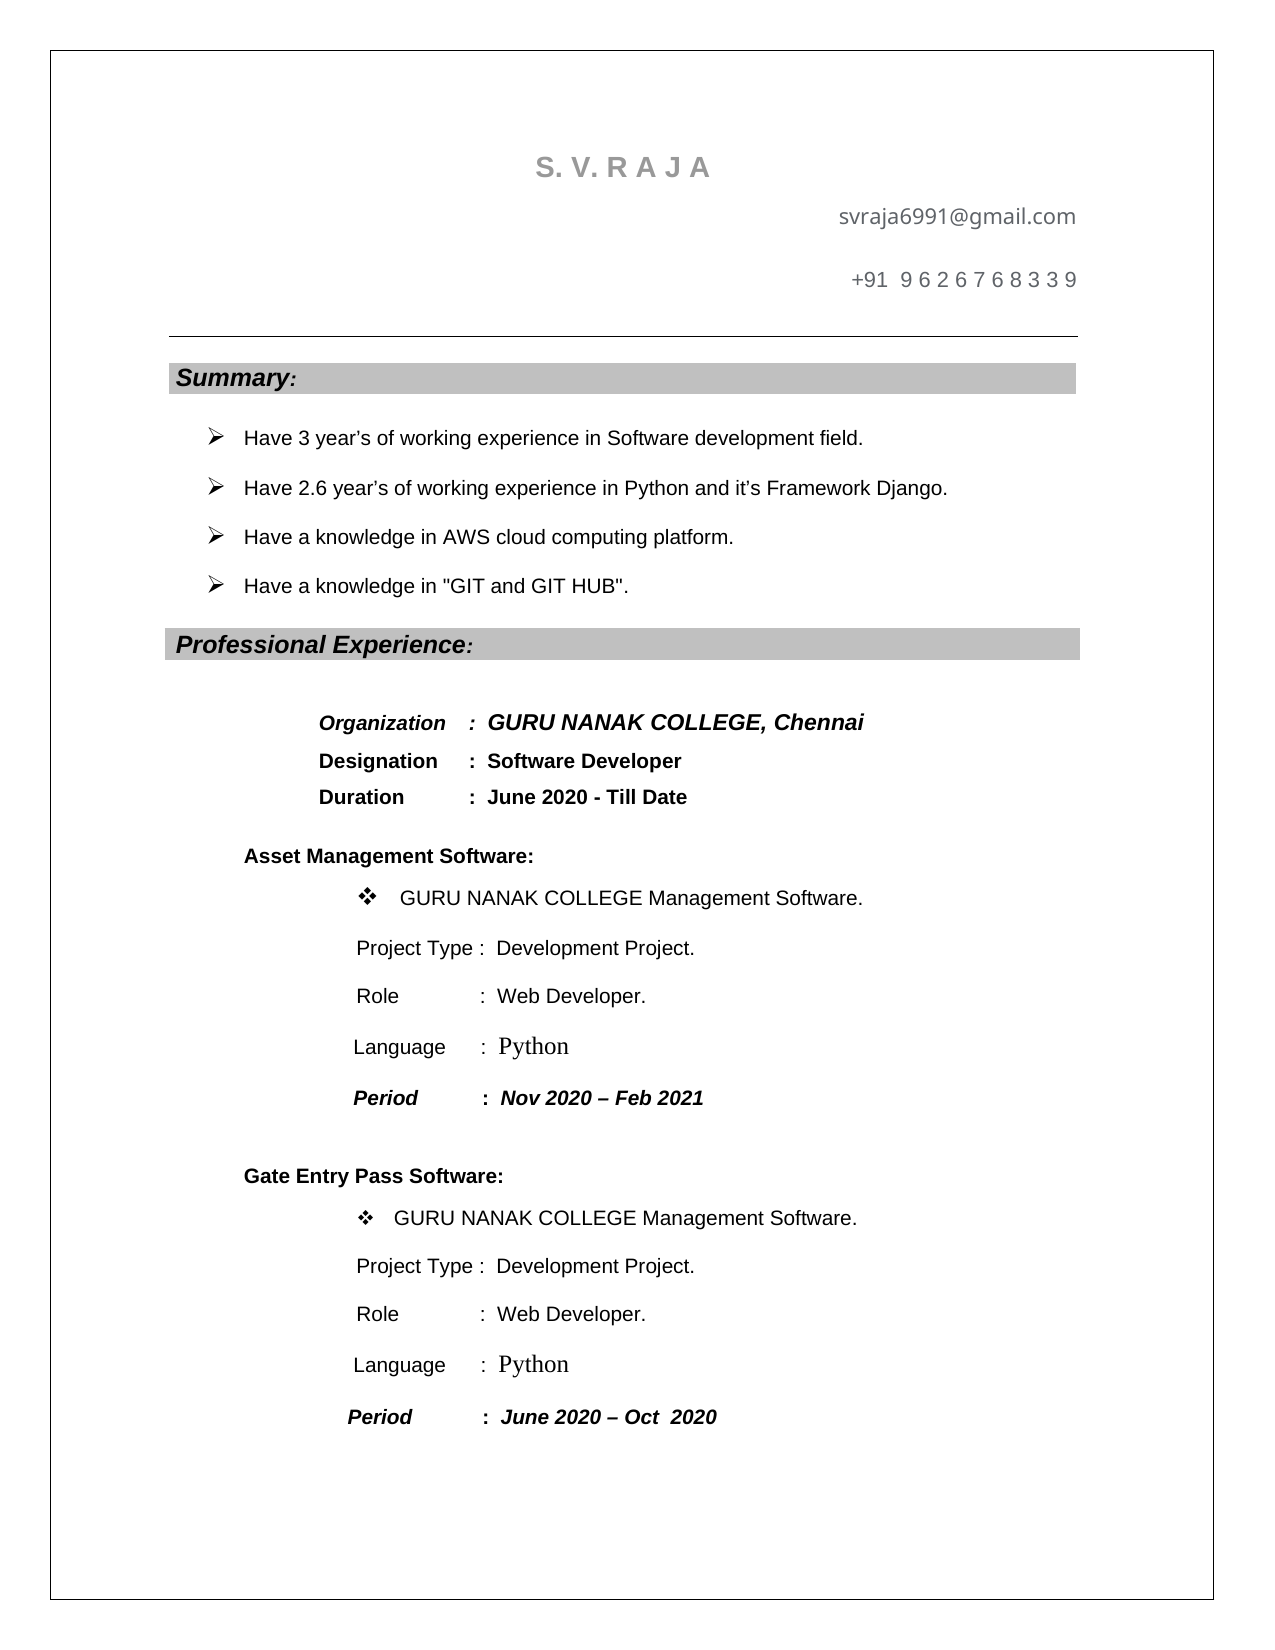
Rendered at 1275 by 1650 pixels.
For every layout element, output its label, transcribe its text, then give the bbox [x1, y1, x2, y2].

text svraja6991@gmail.com [169, 201, 1077, 231]
text Language : Python [169, 1031, 1077, 1060]
text Organization : GURU NANAK COLLEGE, Chennai [169, 709, 1077, 735]
list Have 3 year’s of working experience in Software development field. [206, 426, 1077, 451]
list GURU NANAK COLLEGE Management Software. [356, 886, 1077, 911]
list GURU NANAK COLLEGE Management Software. [356, 1206, 1077, 1230]
list Have a knowledge in AWS cloud computing platform. [206, 525, 1077, 550]
list Period : June 2020 – Oct 2020 [244, 1404, 1077, 1428]
text Period : Nov 2020 – Feb 2021 [169, 1086, 1077, 1110]
text Asset Management Software: [169, 844, 1077, 868]
text Role : Web Developer. [281, 1302, 1077, 1326]
text Role : Web Developer. [281, 983, 1077, 1007]
text Duration : June 2020 - Till Date [169, 784, 1077, 808]
text Language : Python [169, 1349, 1077, 1378]
text Project Type : Development Project. [356, 936, 1077, 959]
list Have a knowledge in "GIT and GIT HUB". [206, 574, 1077, 599]
list Have 2.6 year’s of working experience in Python and it’s Framework Django. [206, 475, 1077, 500]
text S. V. R A J A [169, 150, 1077, 183]
text Designation : Software Developer [169, 748, 1077, 772]
text Gate Entry Pass Software: [169, 1164, 1077, 1188]
text +91 9 6 2 6 7 6 8 3 3 9 [169, 267, 1077, 292]
text Project Type : Development Project. [356, 1254, 1077, 1278]
